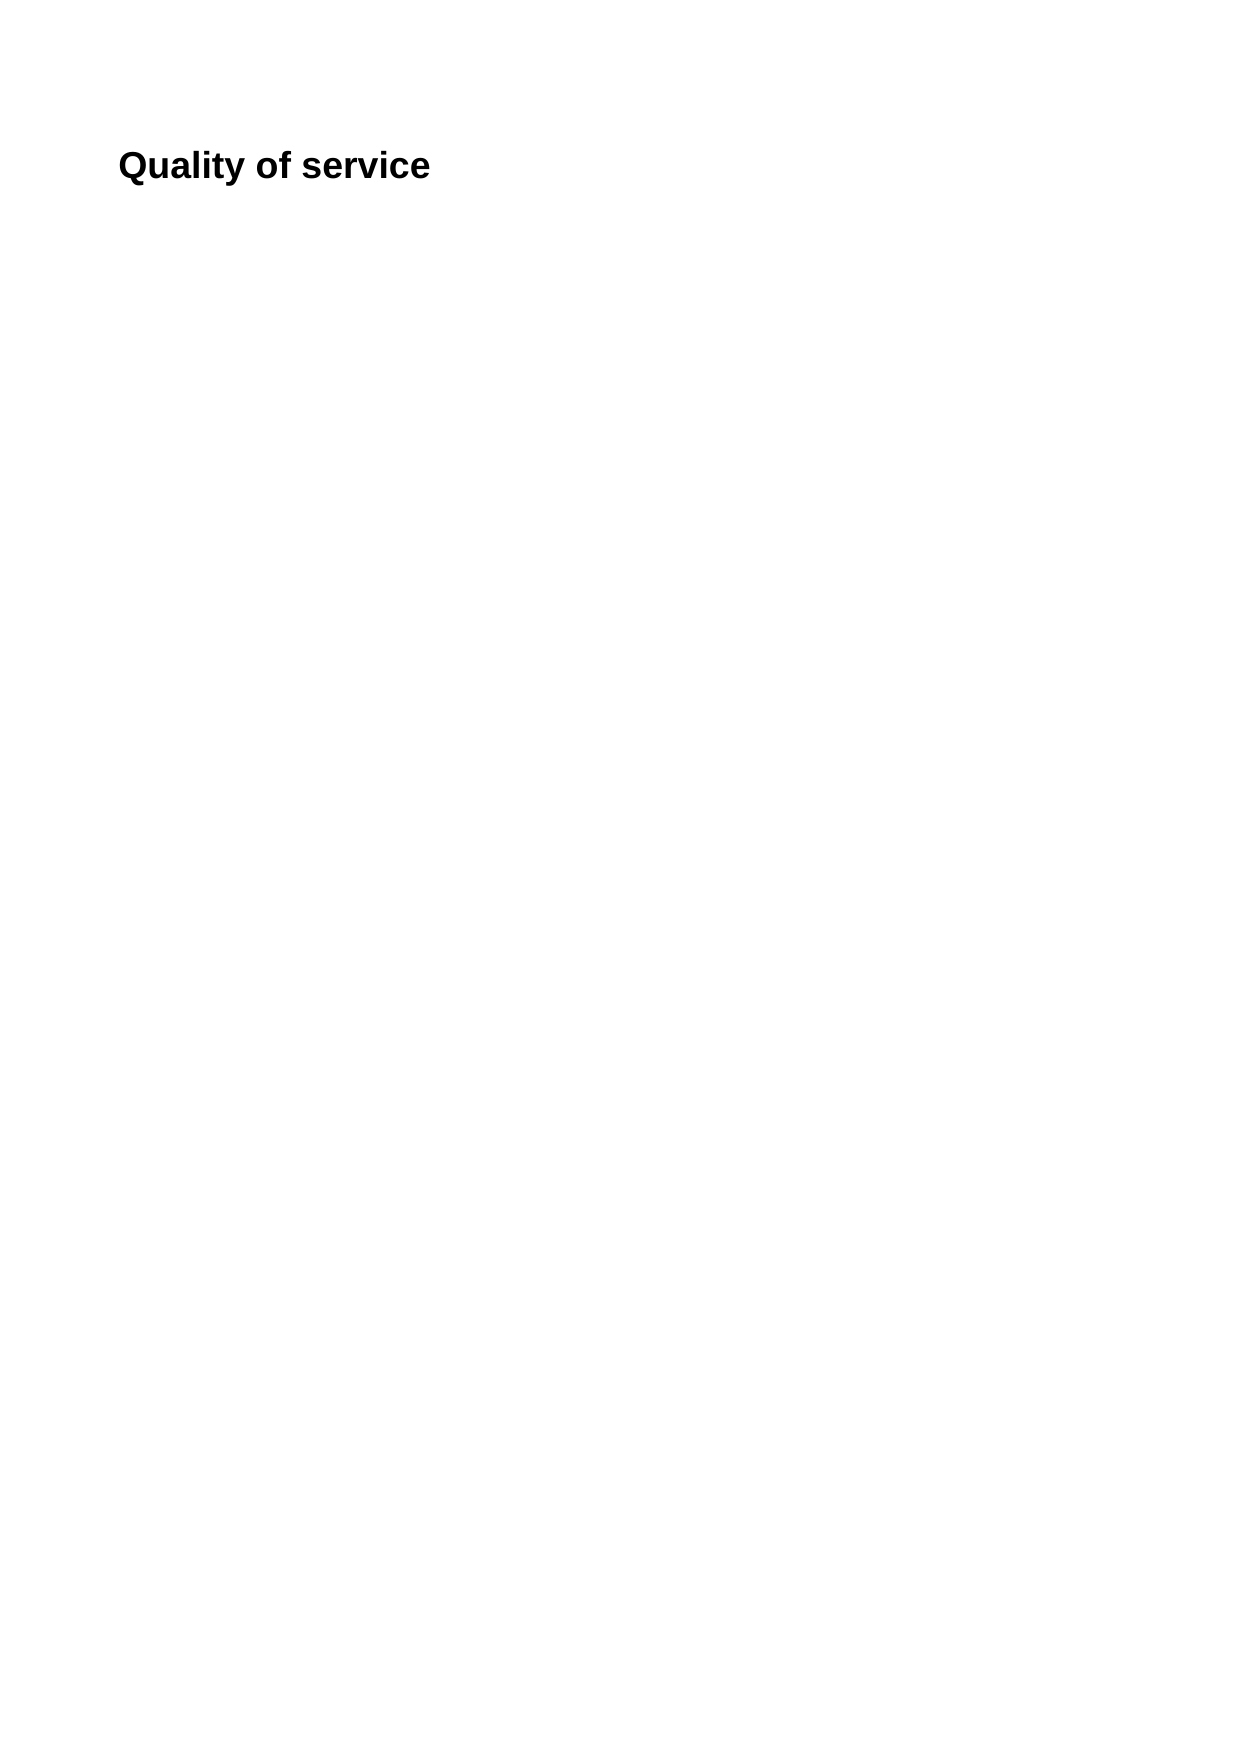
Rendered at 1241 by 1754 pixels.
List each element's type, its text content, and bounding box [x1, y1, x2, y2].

subtitle Quality of service [118, 143, 1122, 186]
